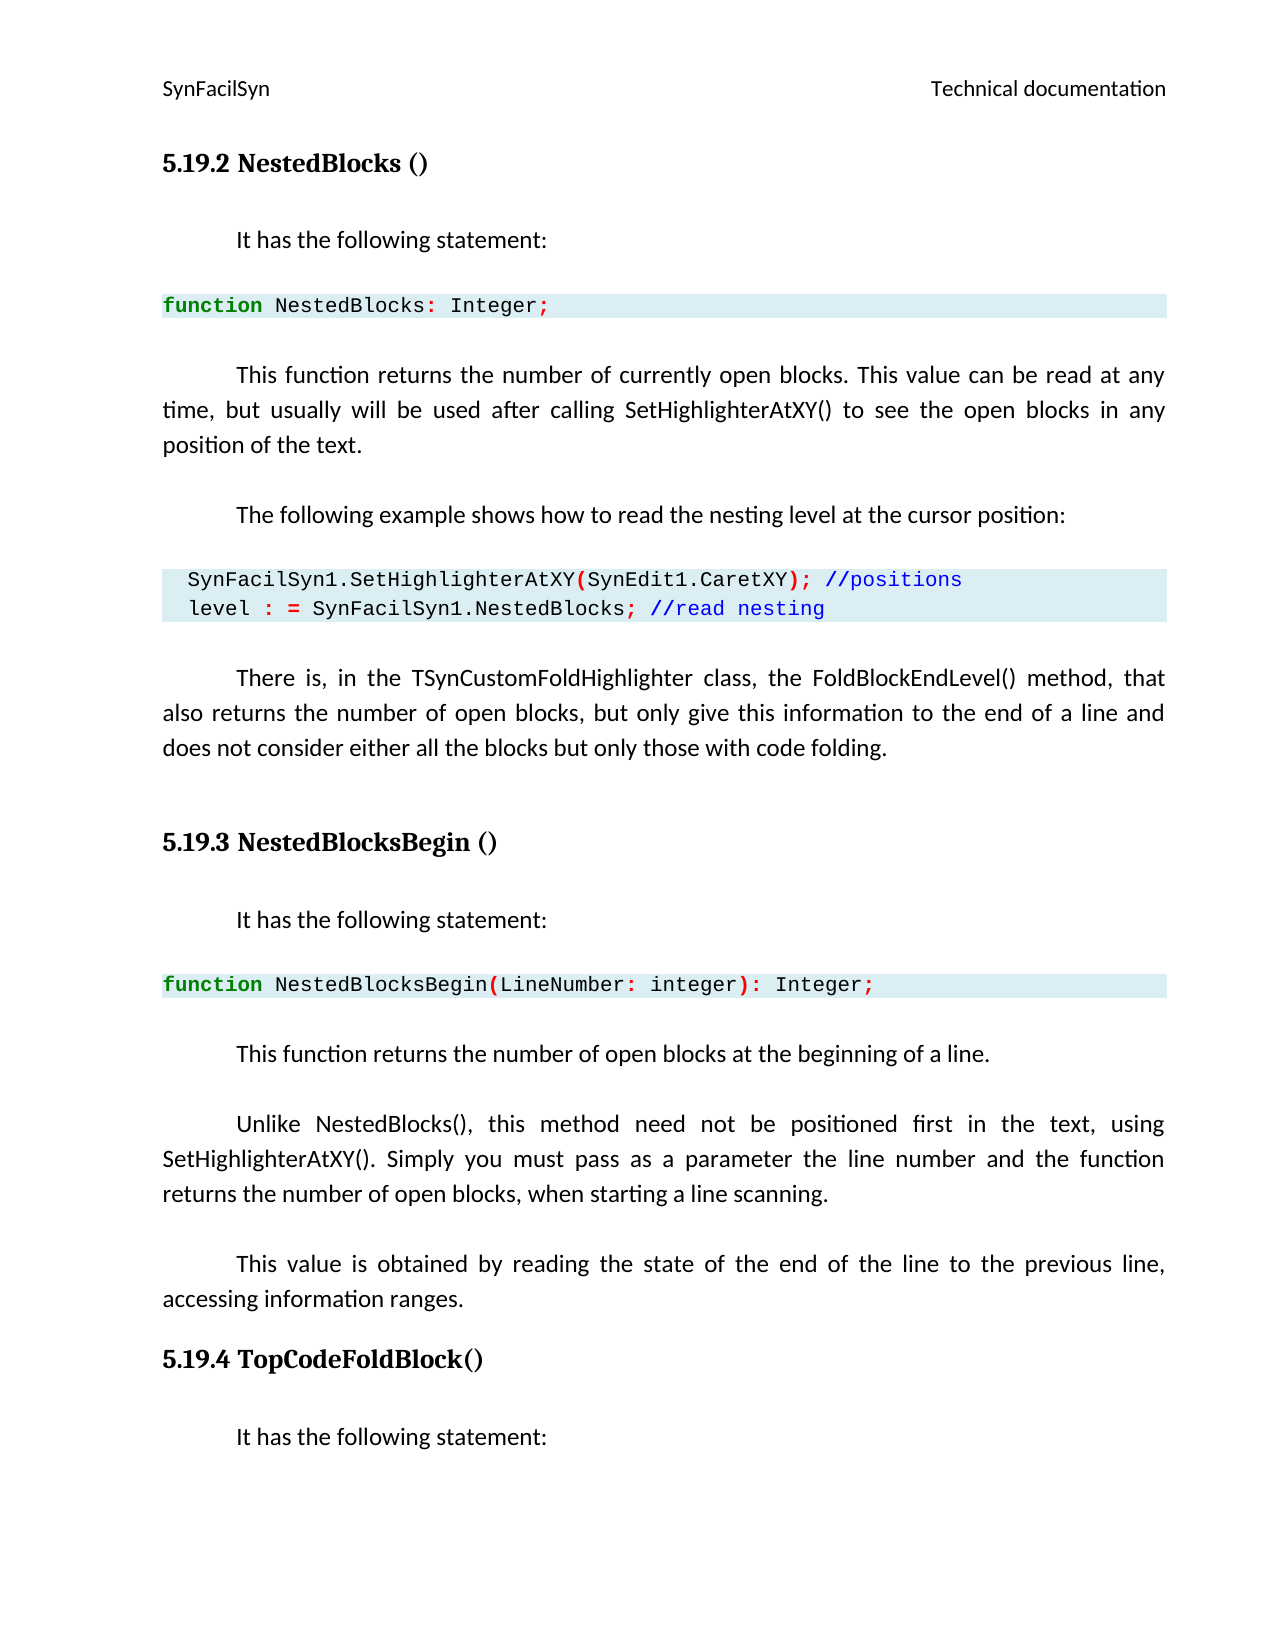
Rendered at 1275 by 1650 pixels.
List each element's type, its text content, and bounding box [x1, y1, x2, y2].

subtitle NestedBlocksBegin () [162, 827, 1167, 858]
text It has the following statement: [162, 224, 1167, 255]
text This value is obtained by reading the state of the end of the line to the previous line, accessing information ranges. [162, 1249, 1167, 1314]
text This function returns the number of currently open blocks. This value can be read at any time, but usually will be used after calling SetHighlighterAtXY() to see the open blocks in any position of the text. [162, 359, 1167, 459]
text SynFacilSyn1.SetHighlighterAtXY(SynEdit1.CaretXY); //positions [162, 569, 1167, 592]
subtitle TopCodeFoldBlock() [162, 1344, 1167, 1375]
text There is, in the TSynCustomFoldHighlighter class, the FoldBlockEndLevel() method, that also returns the number of open blocks, but only give this information to the end of a line and does not consider either all the blocks but only those with code folding. [162, 662, 1167, 763]
text Unlike NestedBlocks(), this method need not be positioned first in the text, using SetHighlighterAtXY(). Simply you must pass as a parameter the line number and the function returns the number of open blocks, when starting a line scanning. [162, 1109, 1167, 1209]
text The following example shows how to read the nesting level at the cursor position: [162, 499, 1167, 529]
text It has the following statement: [162, 904, 1167, 935]
text function NestedBlocks: Integer; [162, 294, 1167, 318]
text This function returns the number of open blocks at the beginning of a line. [162, 1039, 1167, 1069]
subtitle NestedBlocks () [162, 148, 1167, 179]
text function NestedBlocksBegin(LineNumber: integer): Integer; [162, 974, 1167, 998]
text It has the following statement: [162, 1421, 1167, 1451]
text level : = SynFacilSyn1.NestedBlocks; //read nesting [162, 598, 1167, 622]
